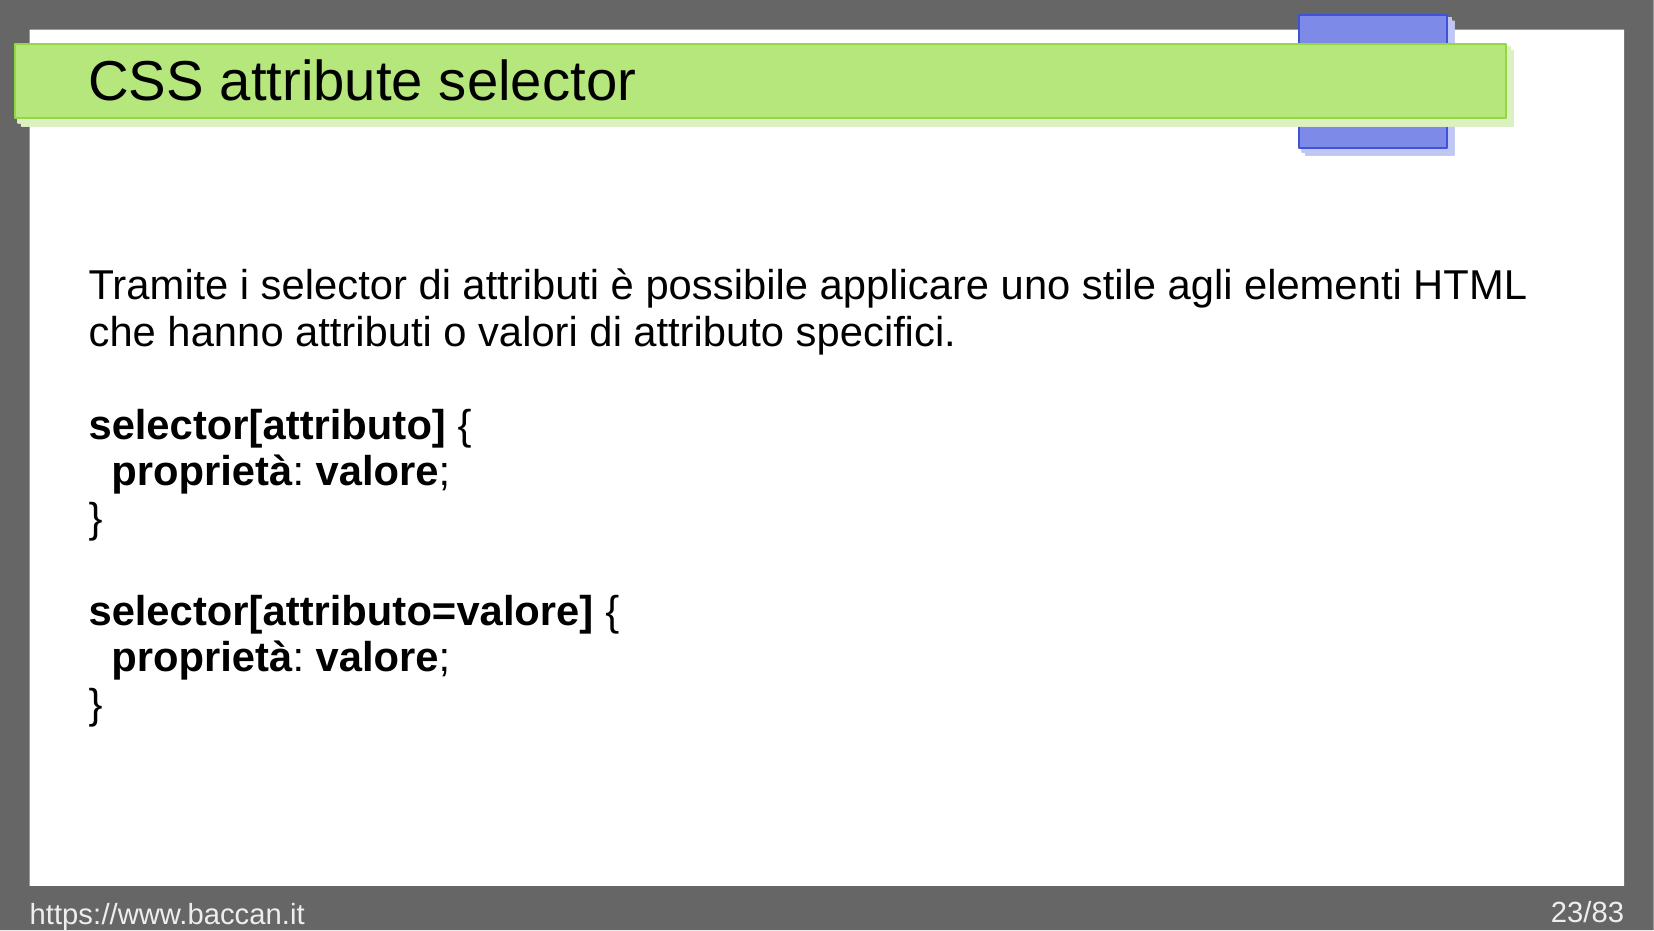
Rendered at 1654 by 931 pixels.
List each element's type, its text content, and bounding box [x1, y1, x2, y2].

text_box Tramite i selector di attributi è possibile applicare uno stile agli elementi HTML che hanno attributi o valori di attributo specifici. selector[attributo] { proprietà: valore; } selector[attributo=valore] { proprietà: valore; } [88, 169, 1565, 820]
title CSS attribute selector [88, 44, 1506, 119]
